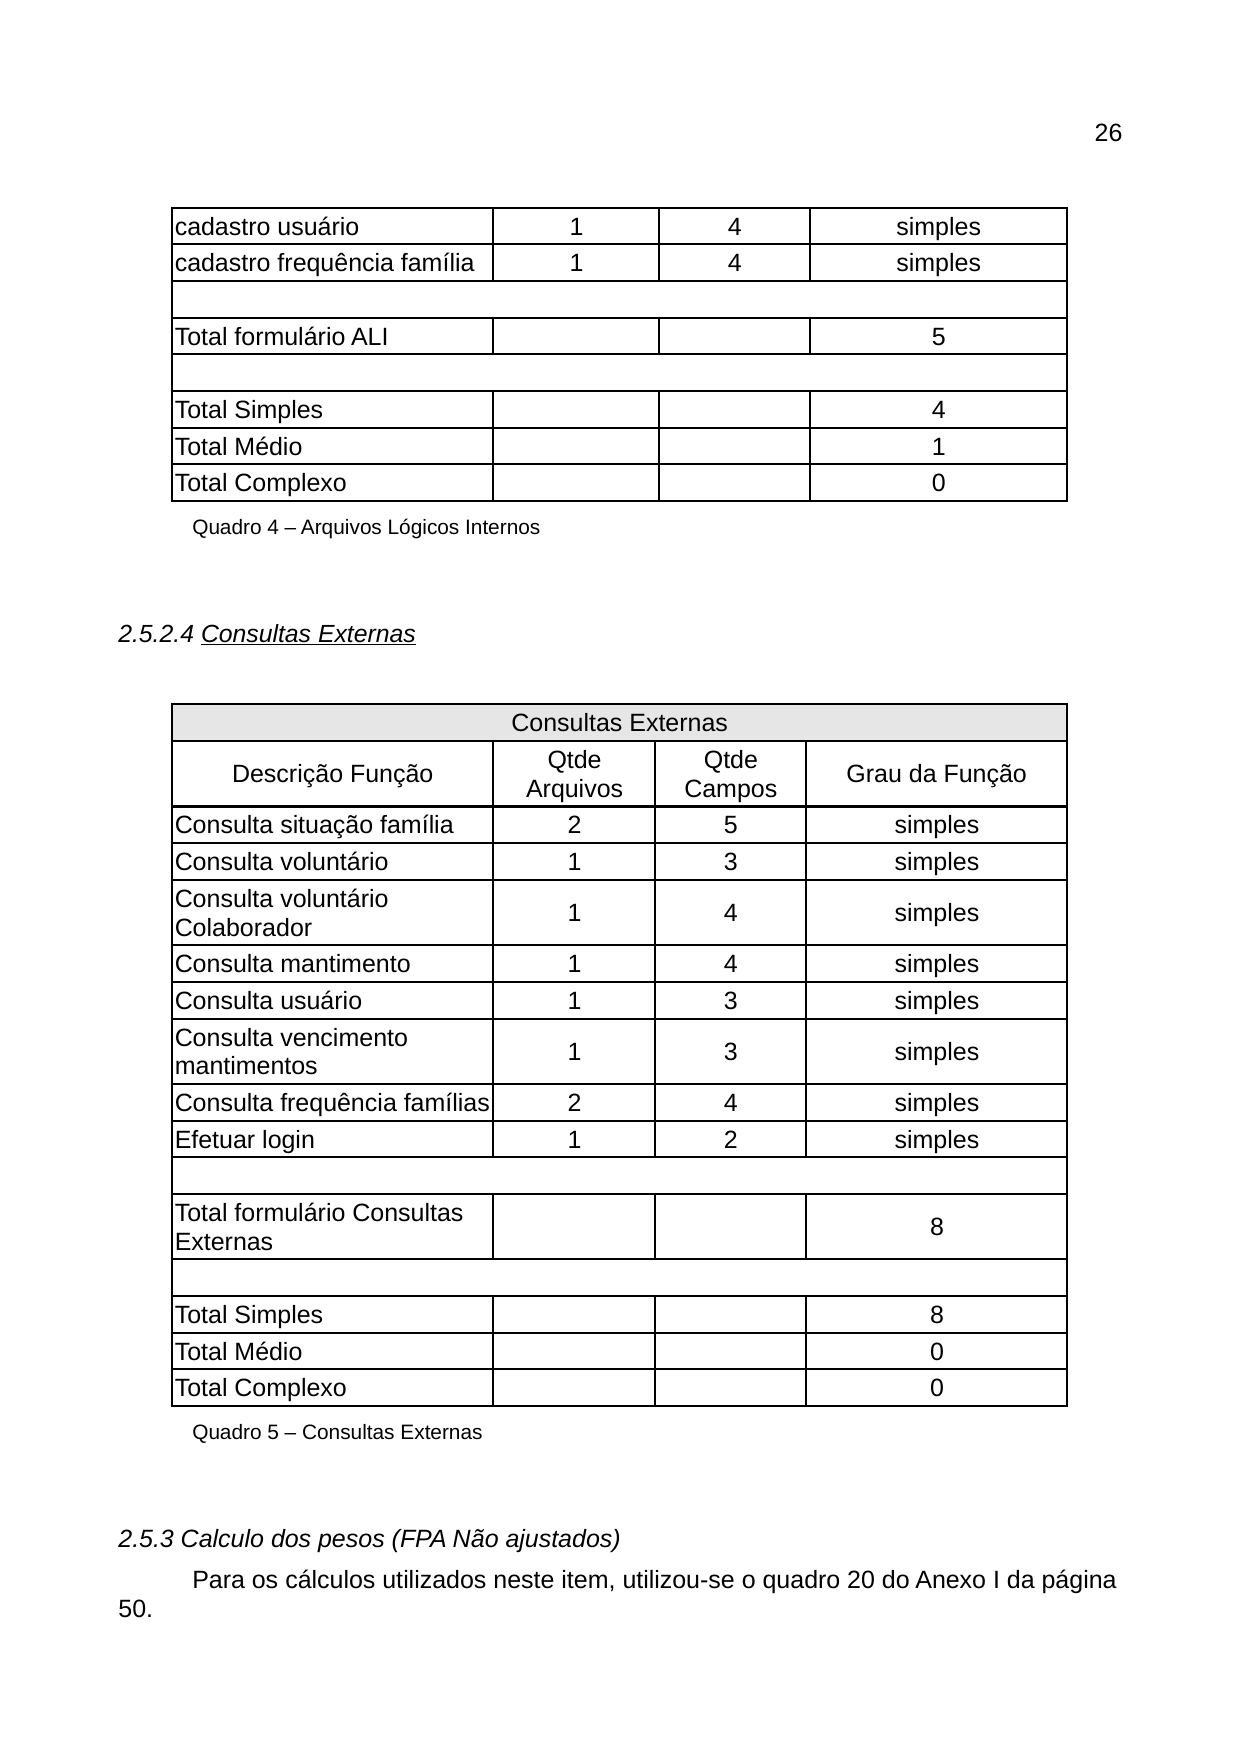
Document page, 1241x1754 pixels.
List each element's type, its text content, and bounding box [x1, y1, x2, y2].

table_cell Total formulário ALI [173, 319, 492, 353]
subtitle 2.5.2.4 Consultas Externas [118, 619, 1122, 648]
table_cell [494, 1370, 654, 1405]
subtitle 2.5.3 Calculo dos pesos (FPA Não ajustados) [118, 1524, 1122, 1553]
table_cell simples [807, 844, 1066, 879]
table_cell 4 [656, 946, 805, 981]
table_cell [660, 392, 809, 427]
table_cell simples [807, 1020, 1066, 1083]
table_cell [494, 319, 658, 353]
table_cell 4 [656, 881, 805, 944]
table_cell [656, 1370, 805, 1405]
table_cell [660, 465, 809, 500]
table_cell Total Médio [173, 1334, 492, 1368]
table_cell simples [811, 245, 1066, 280]
table_cell simples [807, 1122, 1066, 1156]
table_cell simples [811, 209, 1066, 243]
table_cell simples [807, 808, 1066, 842]
table_cell Descrição Função [173, 742, 492, 805]
table_cell Consulta usuário [173, 983, 492, 1017]
table_header Consultas Externas [173, 705, 1066, 740]
table_cell 1 [494, 1122, 654, 1156]
table_cell Consulta frequência famílias [173, 1085, 492, 1119]
table_cell 4 [656, 1085, 805, 1119]
table_cell 1 [494, 881, 654, 944]
table_cell 4 [660, 245, 809, 280]
table_cell Consulta voluntário [173, 844, 492, 879]
table_cell 1 [494, 844, 654, 879]
table_cell [494, 1297, 654, 1332]
table_cell [656, 1195, 805, 1258]
table_cell 1 [494, 209, 658, 243]
table_cell 3 [656, 844, 805, 879]
table_cell cadastro frequência família [173, 245, 492, 280]
table_cell 4 [660, 209, 809, 243]
table_cell [173, 1260, 1066, 1295]
table_cell 4 [811, 392, 1066, 427]
table_cell [173, 1158, 1066, 1193]
table_cell 1 [494, 983, 654, 1017]
table_cell 0 [807, 1334, 1066, 1368]
table_cell Qtde Campos [656, 742, 805, 805]
table_cell Consulta mantimento [173, 946, 492, 981]
table_cell 5 [811, 319, 1066, 353]
table_cell 3 [656, 983, 805, 1017]
table_cell [173, 282, 1066, 317]
text Para os cálculos utilizados neste item, utilizou-se o quadro 20 do Anexo I da página 50. [118, 1565, 1122, 1623]
table_cell 1 [811, 429, 1066, 463]
table_cell 2 [656, 1122, 805, 1156]
table_cell 8 [807, 1195, 1066, 1258]
table_cell Consulta situação família [173, 808, 492, 842]
table_cell simples [807, 983, 1066, 1017]
table_cell 1 [494, 1020, 654, 1083]
table_cell cadastro usuário [173, 209, 492, 243]
table_cell 0 [807, 1370, 1066, 1405]
table_cell Total formulário Consultas Externas [173, 1195, 492, 1258]
table_cell [494, 429, 658, 463]
text Quadro 5 – Consultas Externas [118, 1419, 1122, 1443]
table_cell Qtde Arquivos [494, 742, 654, 805]
table_cell 5 [656, 808, 805, 842]
table_cell 8 [807, 1297, 1066, 1332]
table_cell Total Complexo [173, 465, 492, 500]
table_cell simples [807, 881, 1066, 944]
table_cell Consulta voluntário Colaborador [173, 881, 492, 944]
table_cell [656, 1334, 805, 1368]
table_cell Total Médio [173, 429, 492, 463]
table_cell [656, 1297, 805, 1332]
table_cell [494, 392, 658, 427]
text Quadro 4 – Arquivos Lógicos Internos [118, 514, 1122, 538]
table_cell Total Simples [173, 392, 492, 427]
table_cell [660, 429, 809, 463]
table_cell 1 [494, 946, 654, 981]
table_cell [494, 1195, 654, 1258]
table_cell 0 [811, 465, 1066, 500]
table_cell simples [807, 946, 1066, 981]
table_cell 1 [494, 245, 658, 280]
table_cell [494, 465, 658, 500]
table_cell [494, 1334, 654, 1368]
table_cell Grau da Função [807, 742, 1066, 805]
table_cell [173, 355, 1066, 390]
table_cell Total Simples [173, 1297, 492, 1332]
table_cell 3 [656, 1020, 805, 1083]
table_cell 2 [494, 808, 654, 842]
table_cell [660, 319, 809, 353]
table_cell simples [807, 1085, 1066, 1119]
table_cell Efetuar login [173, 1122, 492, 1156]
table_cell Consulta vencimento mantimentos [173, 1020, 492, 1083]
table_cell 2 [494, 1085, 654, 1119]
table_cell Total Complexo [173, 1370, 492, 1405]
